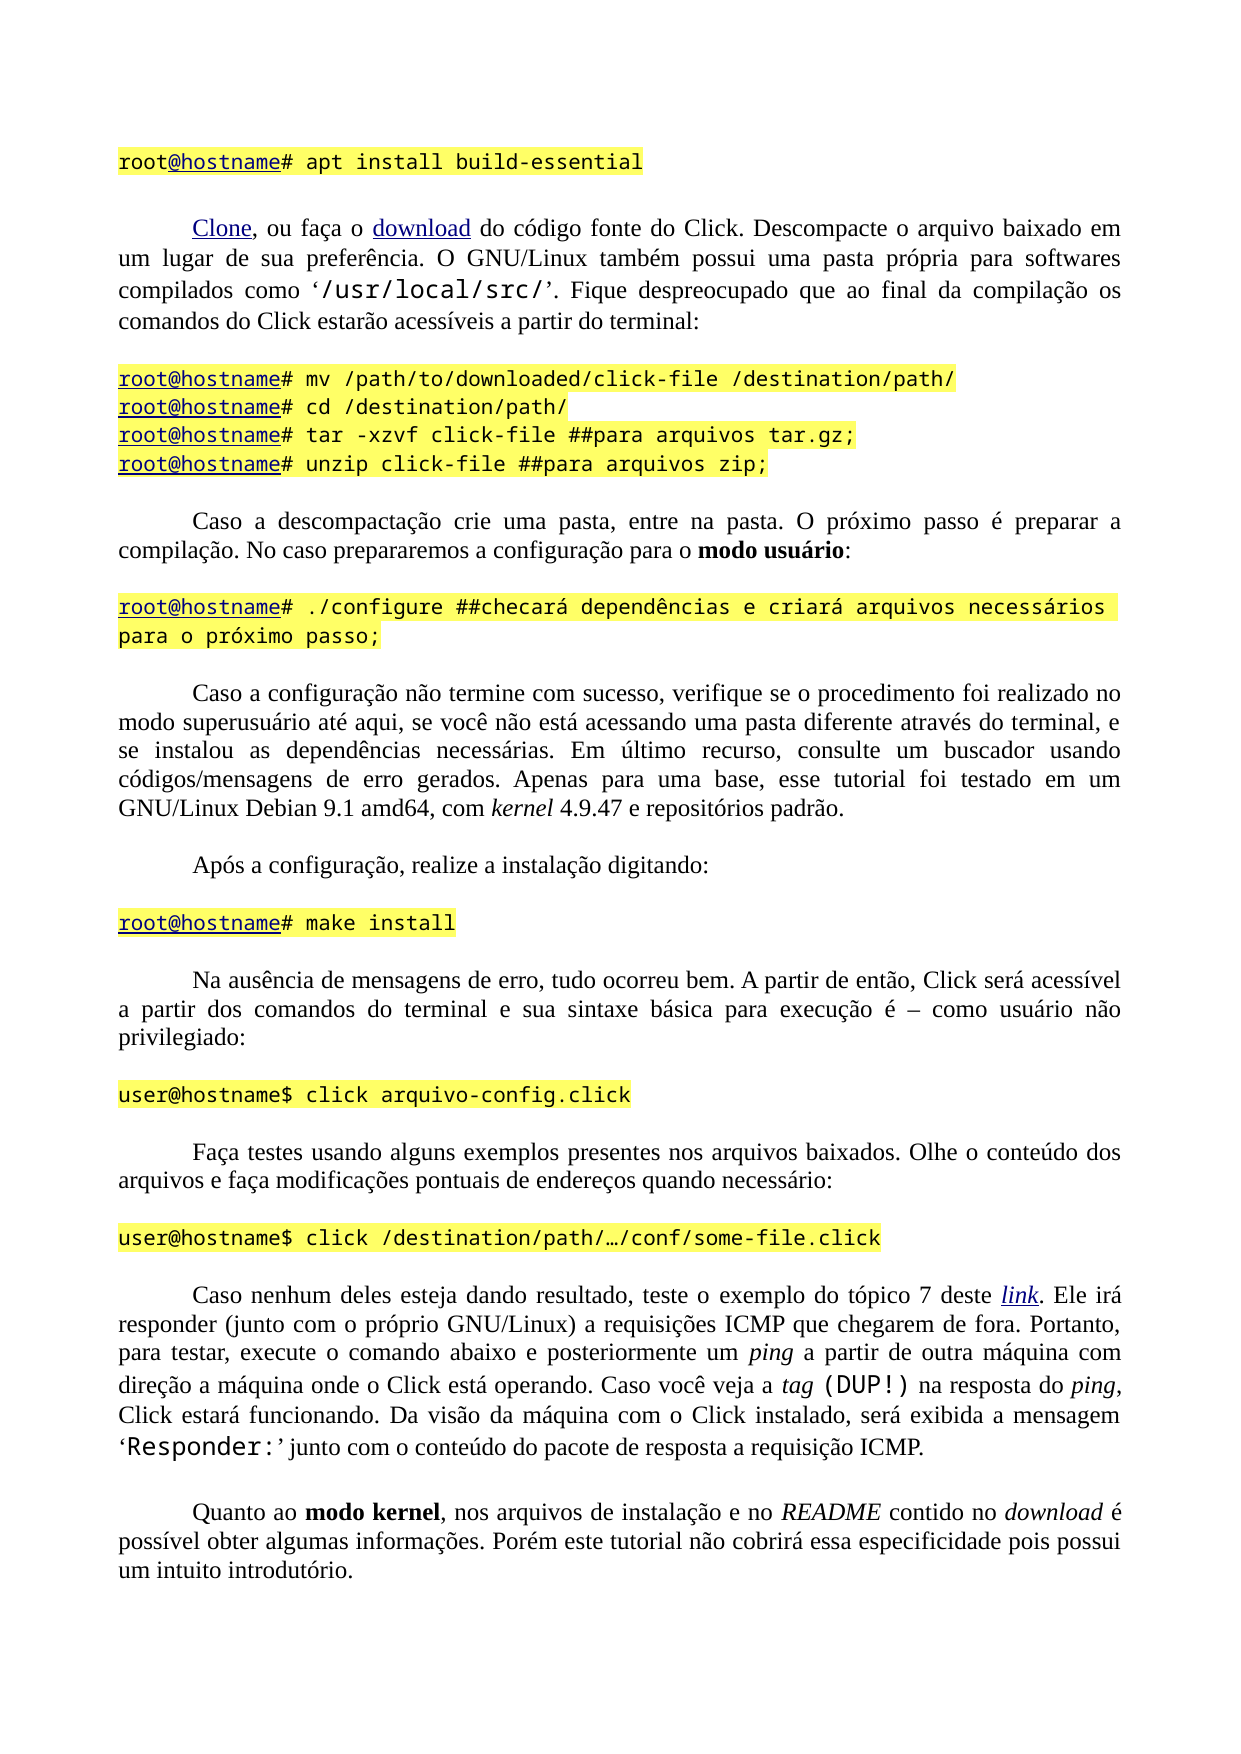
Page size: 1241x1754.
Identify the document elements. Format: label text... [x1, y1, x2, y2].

text root@hostname# tar -xzvf click-file ##para arquivos tar.gz; [118, 421, 1122, 449]
text Quanto ao modo kernel, nos arquivos de instalação e no README contido no download é possível obter algumas informações. Porém este tutorial não cobrirá essa especificidade pois possui um intuito introdutório. [118, 1497, 1122, 1583]
text Caso nenhum deles esteja dando resultado, teste o exemplo do tópico 7 deste link. Ele irá responder (junto com o próprio GNU/Linux) a requisições ICMP que chegarem de fora. Portanto, para testar, execute o comando abaixo e posteriormente um ping a partir de outra máquina com direção a máquina onde o Click está operando. Caso você veja a tag (DUP!) na resposta do ping, Click estará funcionando. Da visão da máquina com o Click instalado, será exibida a mensagem ‘Responder:’ junto com o conteúdo do pacote de resposta a requisição ICMP. [118, 1280, 1122, 1463]
text user@hostname$ click arquivo-config.click [118, 1080, 1122, 1108]
text root@hostname# mv /path/to/downloaded/click-file /destination/path/ [118, 364, 1122, 392]
text root@hostname# cd /destination/path/ [118, 392, 1122, 421]
text root@hostname# apt install build-essential [118, 147, 1122, 175]
text Faça testes usando alguns exemplos presentes nos arquivos baixados. Olhe o conteúdo dos arquivos e faça modificações pontuais de endereços quando necessário: [118, 1137, 1122, 1194]
text root@hostname# unzip click-file ##para arquivos zip; [118, 449, 1122, 477]
text Na ausência de mensagens de erro, tudo ocorreu bem. A partir de então, Click será acessível a partir dos comandos do terminal e sua sintaxe básica para execução é – como usuário não privilegiado: [118, 965, 1122, 1051]
text root@hostname# ./configure ##checará dependências e criará arquivos necessários para o próximo passo; [118, 592, 1122, 649]
text Após a configuração, realize a instalação digitando: [118, 851, 1122, 879]
text Caso a configuração não termine com sucesso, verifique se o procedimento foi realizado no modo superusuário até aqui, se você não está acessando uma pasta diferente através do terminal, e se instalou as dependências necessárias. Em último recurso, consulte um buscador usando códigos/mensagens de erro gerados. Apenas para uma base, esse tutorial foi testado em um GNU/Linux Debian 9.1 amd64, com kernel 4.9.47 e repositórios padrão. [118, 678, 1122, 822]
text user@hostname$ click /destination/path/…/conf/some-file.click [118, 1223, 1122, 1252]
text Clone, ou faça o download do código fonte do Click. Descompacte o arquivo baixado em um lugar de sua preferência. O GNU/Linux também possui uma pasta própria para softwares compilados como ‘/usr/local/src/’. Fique despreocupado que ao final da compilação os comandos do Click estarão acessíveis a partir do terminal: [118, 209, 1122, 335]
text Caso a descompactação crie uma pasta, entre na pasta. O próximo passo é preparar a compilação. No caso prepararemos a configuração para o modo usuário: [118, 506, 1122, 564]
text root@hostname# make install [118, 908, 1122, 937]
